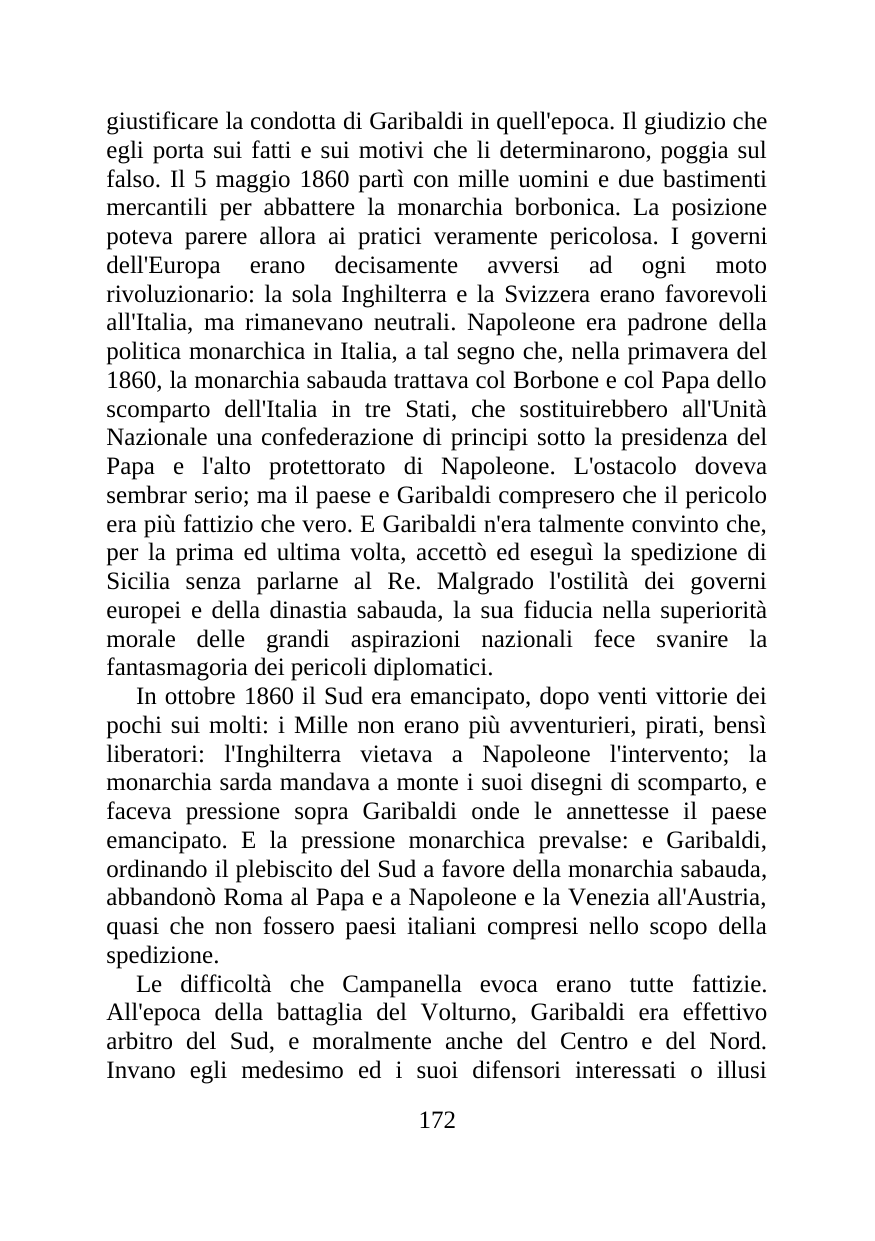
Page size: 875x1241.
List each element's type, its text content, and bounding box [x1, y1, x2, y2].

text Le difficoltà che Campanella evoca erano tutte fattizie. All'epoca della battaglia del Volturno, Garibaldi era effettivo arbitro del Sud, e moralmente anche del Centro e del Nord. Invano egli medesimo ed i suoi difensori interessati o illusi [106, 969, 768, 1084]
text giustificare la condotta di Garibaldi in quell'epoca. Il giudizio che egli porta sui fatti e sui motivi che li determinarono, poggia sul falso. Il 5 maggio 1860 partì con mille uomini e due bastimenti mercantili per abbattere la monarchia borbonica. La posizione poteva parere allora ai pratici veramente pericolosa. I governi dell'Europa erano decisamente avversi ad ogni moto rivoluzionario: la sola Inghilterra e la Svizzera erano favorevoli all'Italia, ma rimanevano neutrali. Napoleone era padrone della politica monarchica in Italia, a tal segno che, nella primavera del 1860, la monarchia sabauda trattava col Borbone e col Papa dello scomparto dell'Italia in tre Stati, che sostituirebbero all'Unità Nazionale una confederazione di principi sotto la presidenza del Papa e l'alto protettorato di Napoleone. L'ostacolo doveva sembrar serio; ma il paese e Garibaldi compresero che il pericolo era più fattizio che vero. E Garibaldi n'era talmente convinto che, per la prima ed ultima volta, accettò ed eseguì la spedizione di Sicilia senza parlarne al Re. Malgrado l'ostilità dei governi europei e della dinastia sabauda, la sua fiducia nella superiorità morale delle grandi aspirazioni nazionali fece svanire la fantasmagoria dei pericoli diplomatici. [106, 106, 768, 681]
text In ottobre 1860 il Sud era emancipato, dopo venti vittorie dei pochi sui molti: i Mille non erano più avventurieri, pirati, bensì liberatori: l'Inghilterra vietava a Napoleone l'intervento; la monarchia sarda mandava a monte i suoi disegni di scomparto, e faceva pressione sopra Garibaldi onde le annettesse il paese emancipato. E la pressione monarchica prevalse: e Garibaldi, ordinando il plebiscito del Sud a favore della monarchia sabauda, abbandonò Roma al Papa e a Napoleone e la Venezia all'Austria, quasi che non fossero paesi italiani compresi nello scopo della spedizione. [106, 681, 768, 969]
